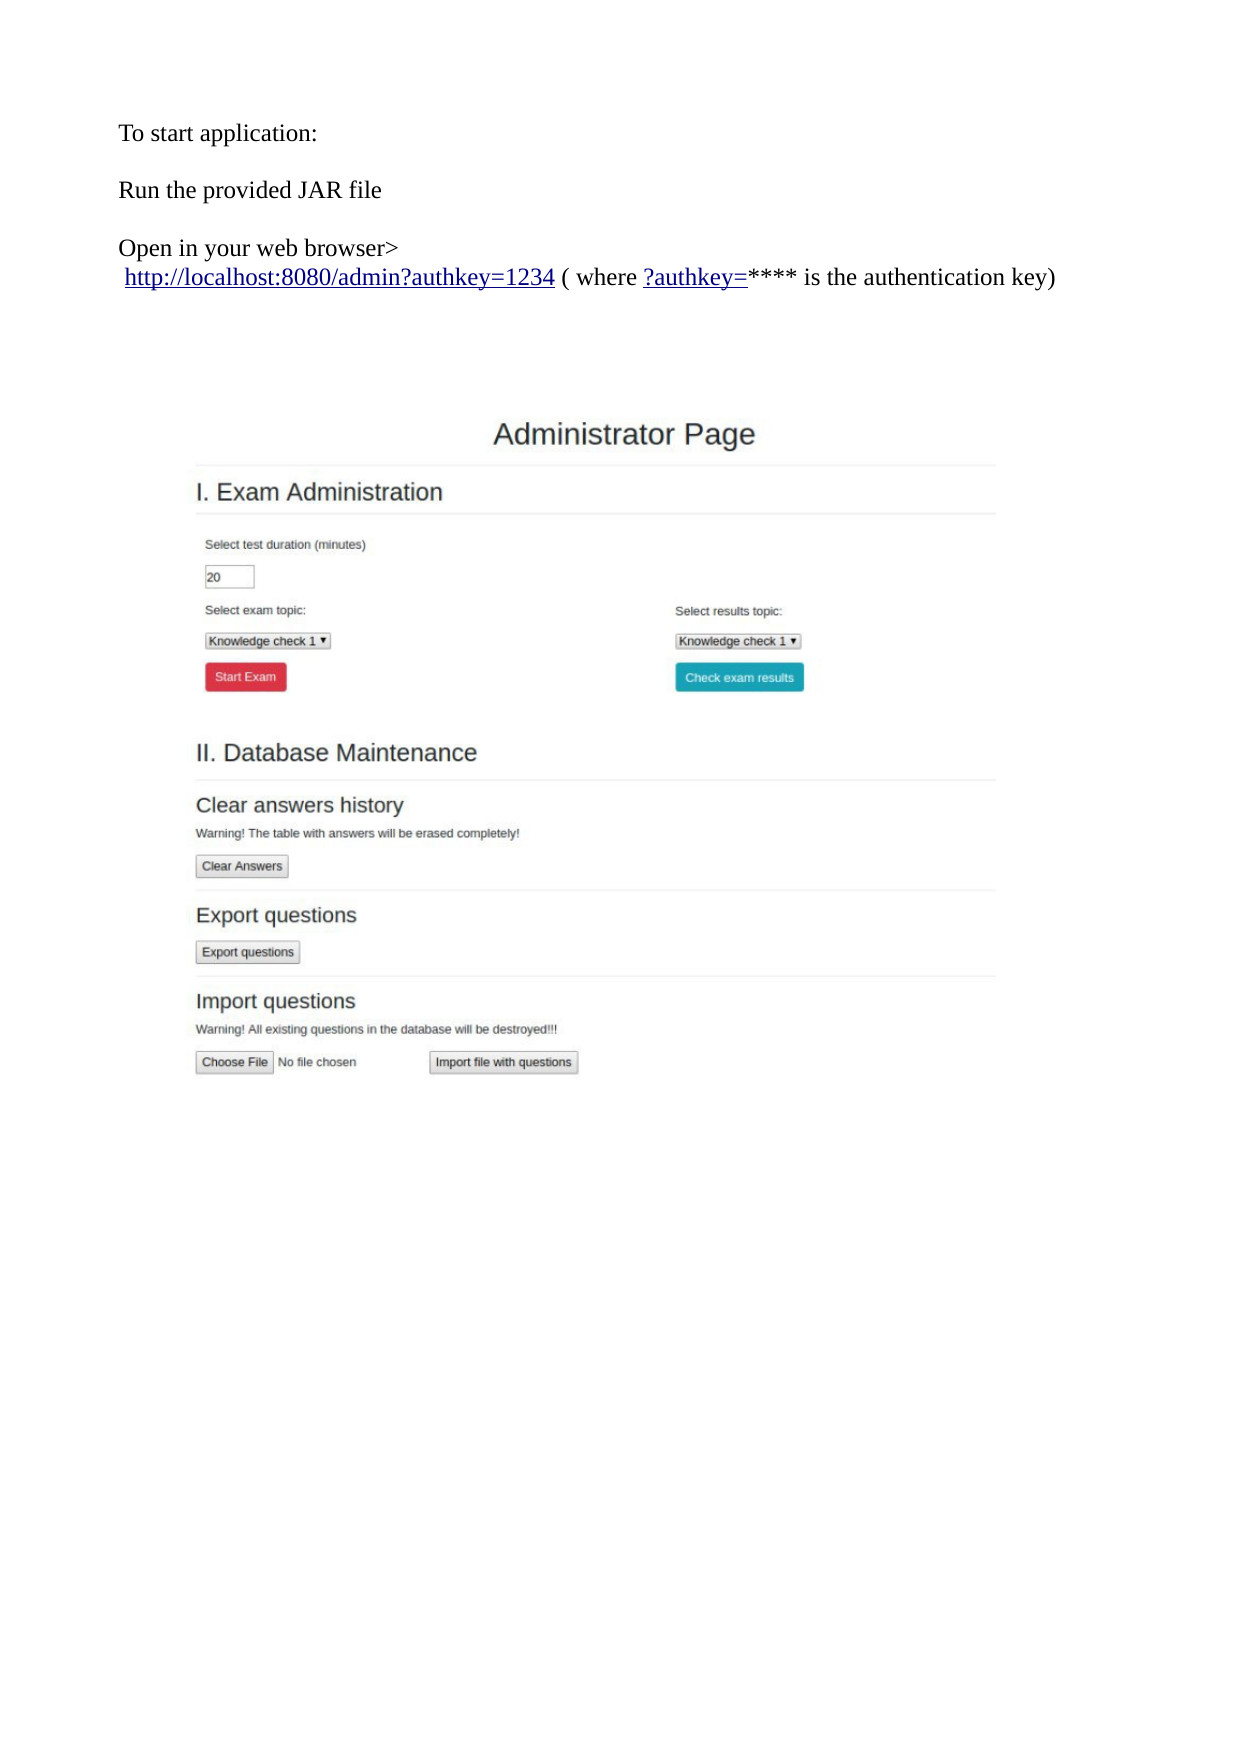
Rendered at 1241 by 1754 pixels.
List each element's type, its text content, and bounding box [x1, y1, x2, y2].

text Run the provided JAR file [118, 176, 1122, 204]
text To start application: [118, 118, 1122, 147]
text Open in your web browser> [118, 233, 1122, 262]
picture [186, 418, 997, 1110]
text http://localhost:8080/admin?authkey=1234 ( where ?authkey=**** is the authentication key) [118, 262, 1122, 291]
